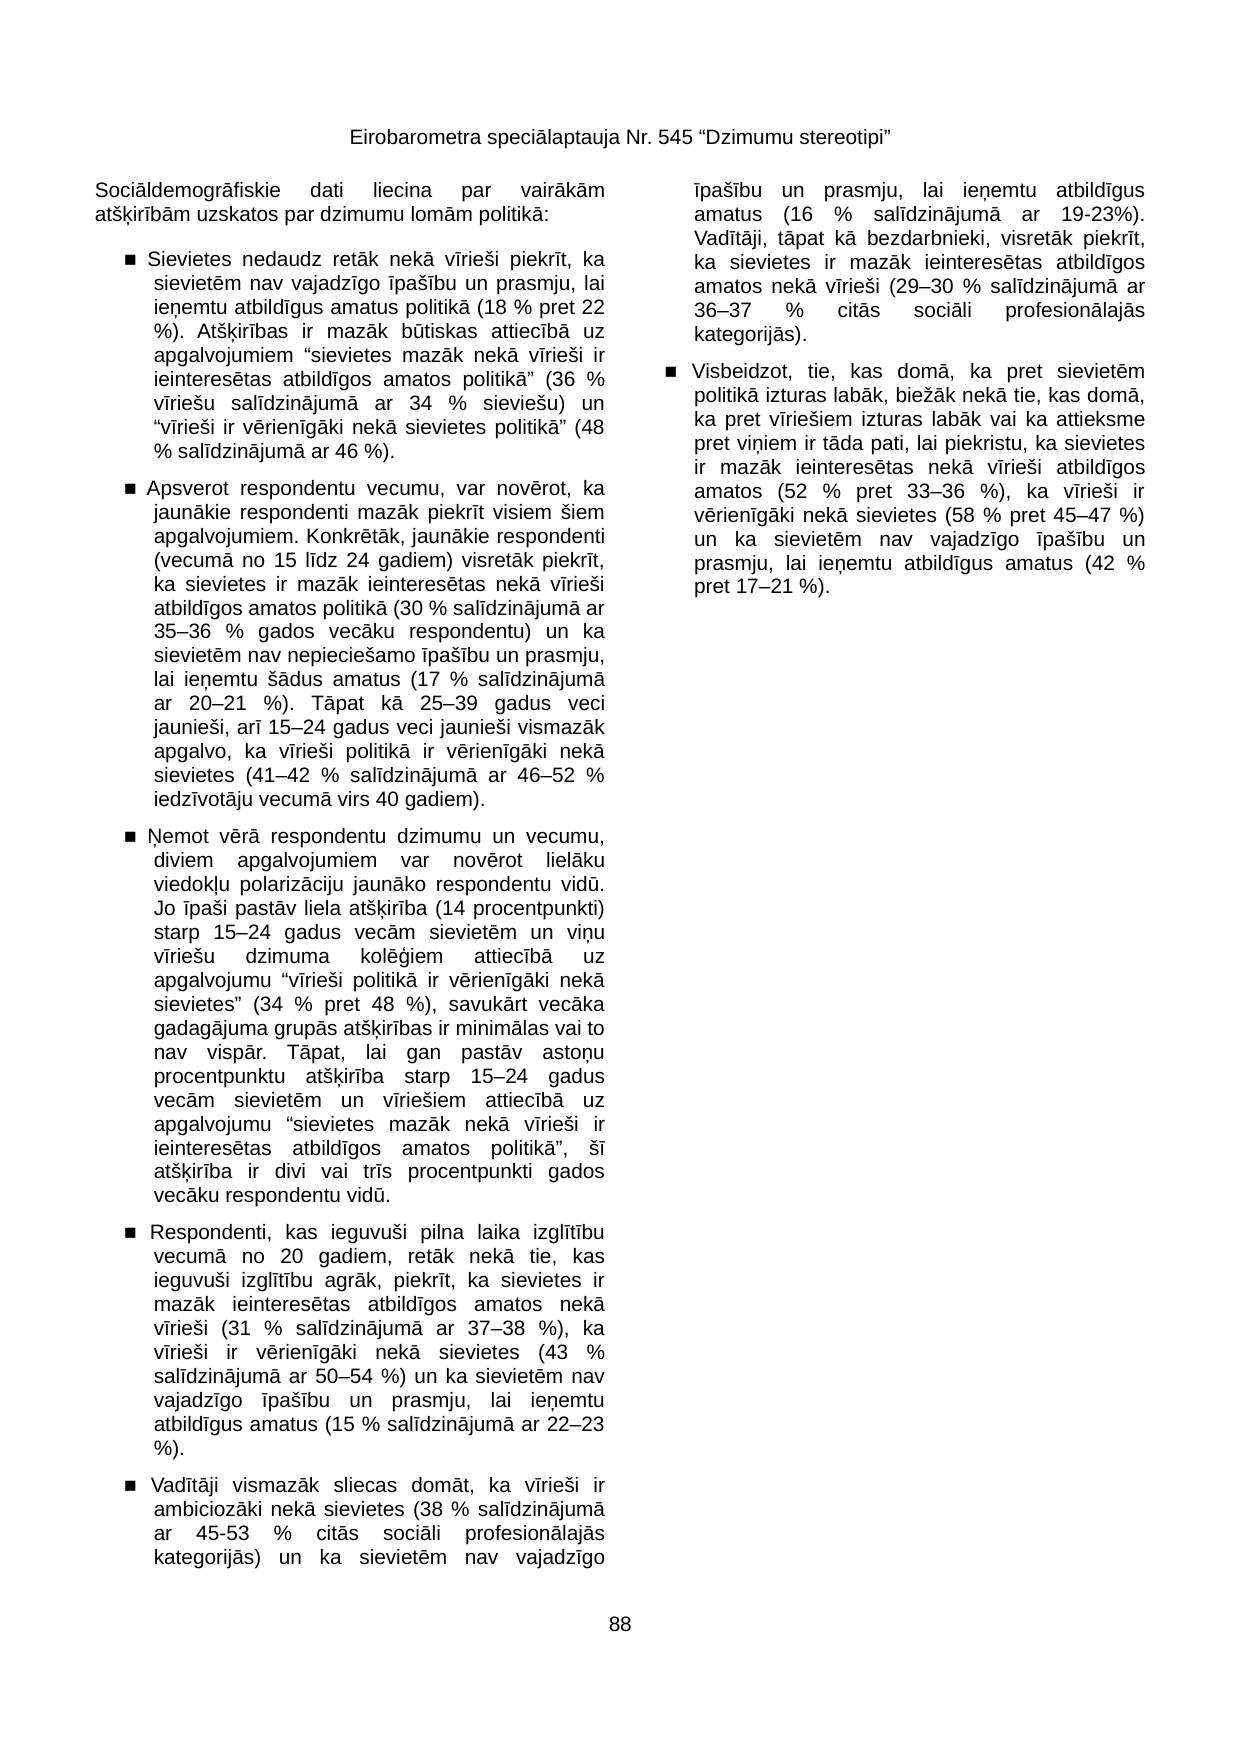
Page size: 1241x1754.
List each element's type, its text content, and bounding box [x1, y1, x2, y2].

text īpašību un prasmju, lai ieņemtu atbildīgus amatus (16 % salīdzinājumā ar 19-23%). Vadītāji, tāpat kā bezdarbnieki, visretāk piekrīt, ka sievietes ir mazāk ieinteresētas atbildīgos amatos nekā vīrieši (29–30 % salīdzinājumā ar 36–37 % citās sociāli profesionālajās kategorijās). [664, 178, 1146, 346]
text ■ Respondenti, kas ieguvuši pilna laika izglītību vecumā no 20 gadiem, retāk nekā tie, kas ieguvuši izglītību agrāk, piekrīt, ka sievietes ir mazāk ieinteresētas atbildīgos amatos nekā vīrieši (31 % salīdzinājumā ar 37–38 %), ka vīrieši ir vērienīgāki nekā sievietes (43 % salīdzinājumā ar 50–54 %) un ka sievietēm nav vajadzīgo īpašību un prasmju, lai ieņemtu atbildīgus amatus (15 % salīdzinājumā ar 22–23 %). [124, 1220, 605, 1460]
text ■ Vadītāji vismazāk sliecas domāt, ka vīrieši ir ambiciozāki nekā sievietes (38 % salīdzinājumā ar 45-53 % citās sociāli profesionālajās kategorijās) un ka sievietēm nav vajadzīgo [124, 1473, 605, 1568]
text Sociāldemogrāfiskie dati liecina par vairākām atšķirībām uzskatos par dzimumu lomām politikā: [94, 178, 605, 226]
text ■ Sievietes nedaudz retāk nekā vīrieši piekrīt, ka sievietēm nav vajadzīgo īpašību un prasmju, lai ieņemtu atbildīgus amatus politikā (18 % pret 22 %). Atšķirības ir mazāk būtiskas attiecībā uz apgalvojumiem “sievietes mazāk nekā vīrieši ir ieinteresētas atbildīgos amatos politikā” (36 % vīriešu salīdzinājumā ar 34 % sieviešu) un “vīrieši ir vērienīgāki nekā sievietes politikā” (48 % salīdzinājumā ar 46 %). [124, 247, 605, 463]
text ■ Ņemot vērā respondentu dzimumu un vecumu, diviem apgalvojumiem var novērot lielāku viedokļu polarizāciju jaunāko respondentu vidū. Jo īpaši pastāv liela atšķirība (14 procentpunkti) starp 15–24 gadus vecām sievietēm un viņu vīriešu dzimuma kolēģiem attiecībā uz apgalvojumu “vīrieši politikā ir vērienīgāki nekā sievietes” (34 % pret 48 %), savukārt vecāka gadagājuma grupās atšķirības ir minimālas vai to nav vispār. Tāpat, lai gan pastāv astoņu procentpunktu atšķirība starp 15–24 gadus vecām sievietēm un vīriešiem attiecībā uz apgalvojumu “sievietes mazāk nekā vīrieši ir ieinteresētas atbildīgos amatos politikā”, šī atšķirība ir divi vai trīs procentpunkti gados vecāku respondentu vidū. [124, 824, 605, 1207]
text ■ Apsverot respondentu vecumu, var novērot, ka jaunākie respondenti mazāk piekrīt visiem šiem apgalvojumiem. Konkrētāk, jaunākie respondenti (vecumā no 15 līdz 24 gadiem) visretāk piekrīt, ka sievietes ir mazāk ieinteresētas nekā vīrieši atbildīgos amatos politikā (30 % salīdzinājumā ar 35–36 % gados vecāku respondentu) un ka sievietēm nav nepieciešamo īpašību un prasmju, lai ieņemtu šādus amatus (17 % salīdzinājumā ar 20–21 %). Tāpat kā 25–39 gadus veci jaunieši, arī 15–24 gadus veci jaunieši vismazāk apgalvo, ka vīrieši politikā ir vērienīgāki nekā sievietes (41–42 % salīdzinājumā ar 46–52 % iedzīvotāju vecumā virs 40 gadiem). [124, 476, 605, 811]
text ■ Visbeidzot, tie, kas domā, ka pret sievietēm politikā izturas labāk, biežāk nekā tie, kas domā, ka pret vīriešiem izturas labāk vai ka attieksme pret viņiem ir tāda pati, lai piekristu, ka sievietes ir mazāk ieinteresētas nekā vīrieši atbildīgos amatos (52 % pret 33–36 %), ka vīrieši ir vērienīgāki nekā sievietes (58 % pret 45–47 %) un ka sievietēm nav vajadzīgo īpašību un prasmju, lai ieņemtu atbildīgus amatus (42 % pret 17–21 %). [664, 359, 1146, 598]
